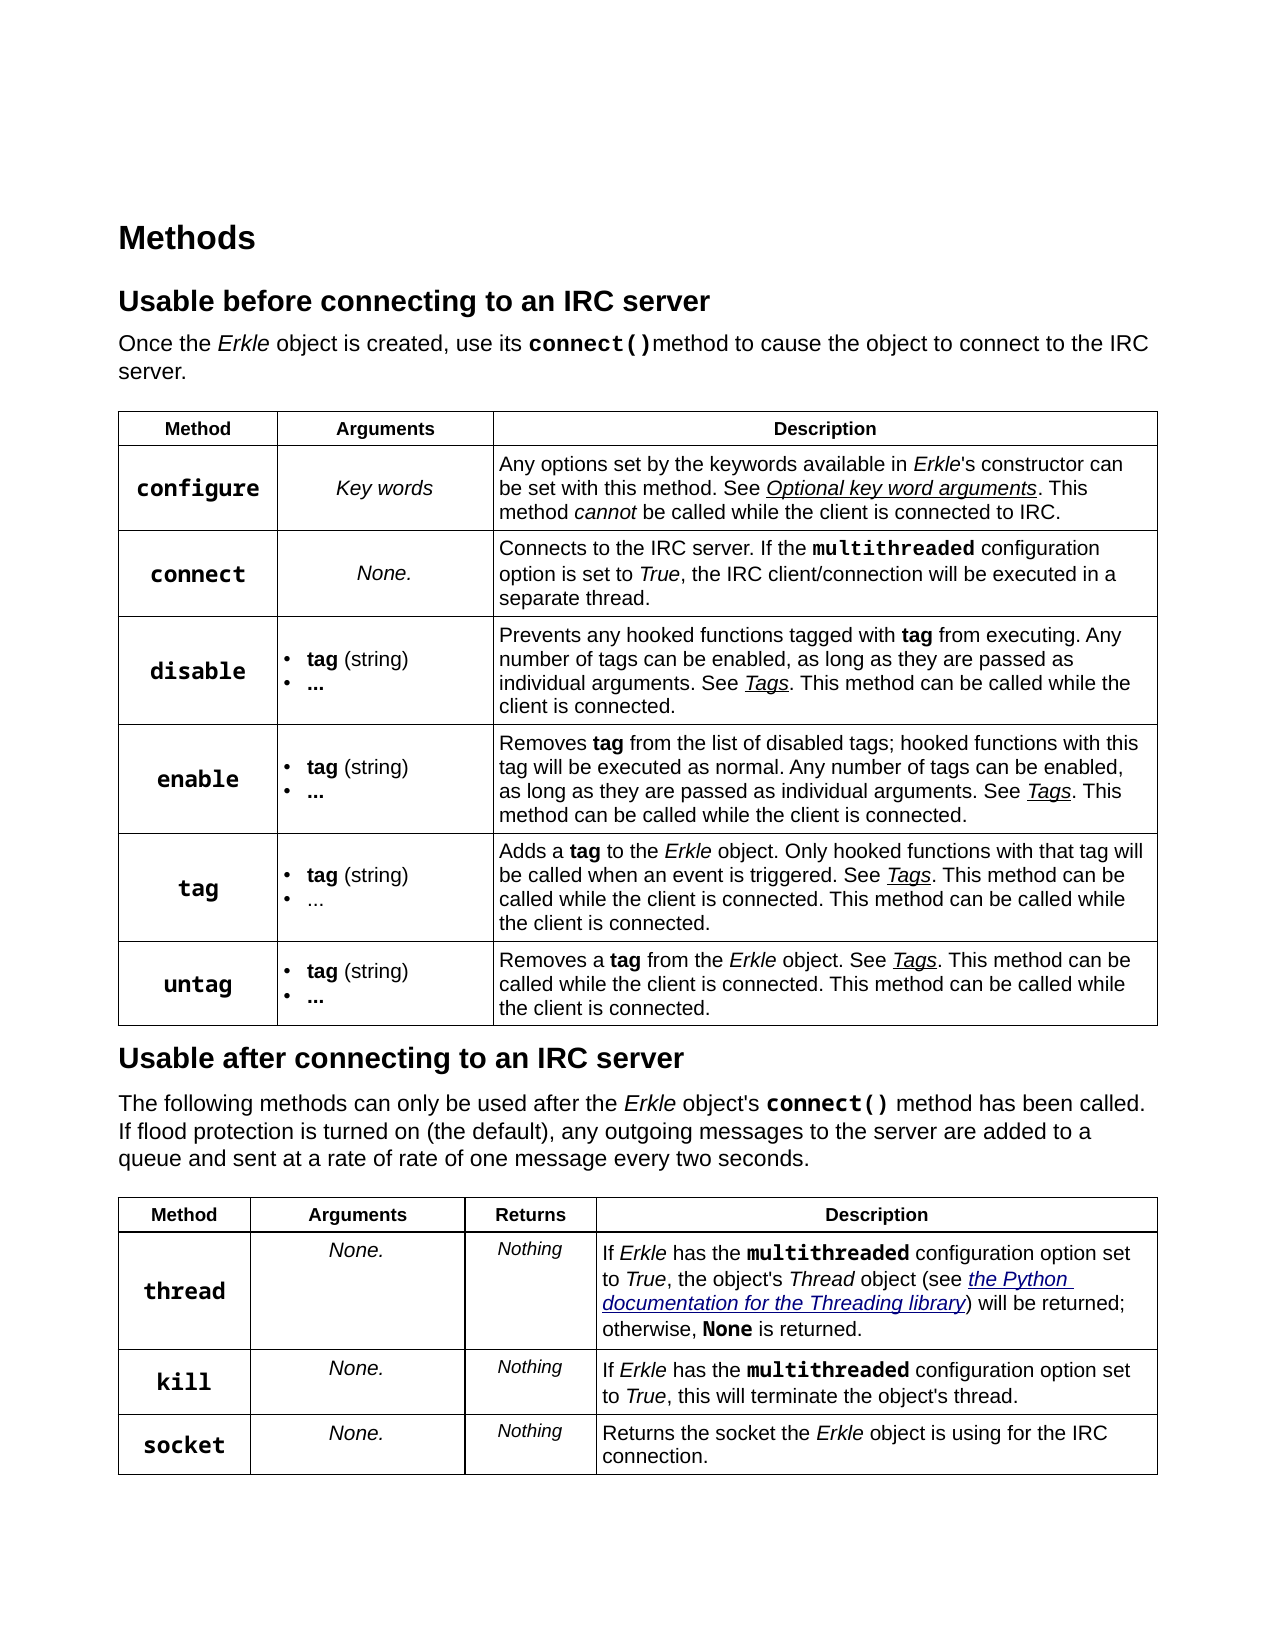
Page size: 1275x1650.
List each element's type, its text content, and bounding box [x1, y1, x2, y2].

table_cell None. [251, 1233, 464, 1349]
table_cell connect [119, 531, 277, 616]
table_header Method [119, 1198, 250, 1231]
table_cell Key words [278, 446, 493, 529]
table_cell None. [251, 1350, 464, 1413]
table_cell Adds a tag to the Erkle object. Only hooked functions with that tag will be called when an event is triggered. See Tags. This method can be called while the client is connected. This method can be called while the client is connected. [494, 834, 1157, 941]
table_cell Nothing [466, 1233, 596, 1349]
table_cell thread [119, 1233, 250, 1349]
table_header Description [597, 1198, 1157, 1231]
table_cell Nothing [466, 1350, 596, 1413]
table_cell If Erkle has the multithreaded configuration option set to True, the object's Thread object (see the Python documentation for the Threading library) will be returned; otherwise, None is returned. [597, 1233, 1157, 1349]
table_cell disable [119, 617, 277, 724]
table_cell untag [119, 942, 277, 1025]
table_cell configure [119, 446, 277, 529]
table_header Description [494, 412, 1157, 445]
table_cell enable [119, 725, 277, 832]
subtitle Methods [118, 218, 1157, 257]
subtitle Usable before connecting to an IRC server [118, 284, 1157, 317]
table_header Arguments [251, 1198, 464, 1231]
table_cell tag [119, 834, 277, 941]
text The following methods can only be used after the Erkle object's connect() method has been called. If flood protection is turned on (the default), any outgoing messages to the server are added to a queue and sent at a rate of rate of one message every two seconds. [118, 1087, 1157, 1171]
table_cell Returns the socket the Erkle object is using for the IRC connection. [597, 1415, 1157, 1474]
table_cell Prevents any hooked functions tagged with tag from executing. Any number of tags can be enabled, as long as they are passed as individual arguments. See Tags. This method can be called while the client is connected. [494, 617, 1157, 724]
table_cell tag (string) ... [278, 834, 493, 941]
table_cell None. [278, 531, 493, 616]
table_cell tag (string) ... [278, 725, 493, 832]
table_cell Nothing [466, 1415, 596, 1474]
table_header Returns [466, 1198, 596, 1231]
table_cell tag (string) ... [278, 942, 493, 1025]
table_cell Connects to the IRC server. If the multithreaded configuration option is set to True, the IRC client/connection will be executed in a separate thread. [494, 531, 1157, 616]
table_cell Removes tag from the list of disabled tags; hooked functions with this tag will be executed as normal. Any number of tags can be enabled, as long as they are passed as individual arguments. See Tags. This method can be called while the client is connected. [494, 725, 1157, 832]
table_cell None. [251, 1415, 464, 1474]
table_cell Removes a tag from the Erkle object. See Tags. This method can be called while the client is connected. This method can be called while the client is connected. [494, 942, 1157, 1025]
text Once the Erkle object is created, use its connect()method to cause the object to connect to the IRC server. [118, 330, 1157, 385]
subtitle Usable after connecting to an IRC server [118, 1041, 1157, 1074]
table_header Method [119, 412, 277, 445]
table_cell socket [119, 1415, 250, 1474]
table_header Arguments [278, 412, 493, 445]
table_cell Any options set by the keywords available in Erkle's constructor can be set with this method. See Optional key word arguments. This method cannot be called while the client is connected to IRC. [494, 446, 1157, 529]
table_cell If Erkle has the multithreaded configuration option set to True, this will terminate the object's thread. [597, 1350, 1157, 1413]
table_cell kill [119, 1350, 250, 1413]
table_cell tag (string) ... [278, 617, 493, 724]
